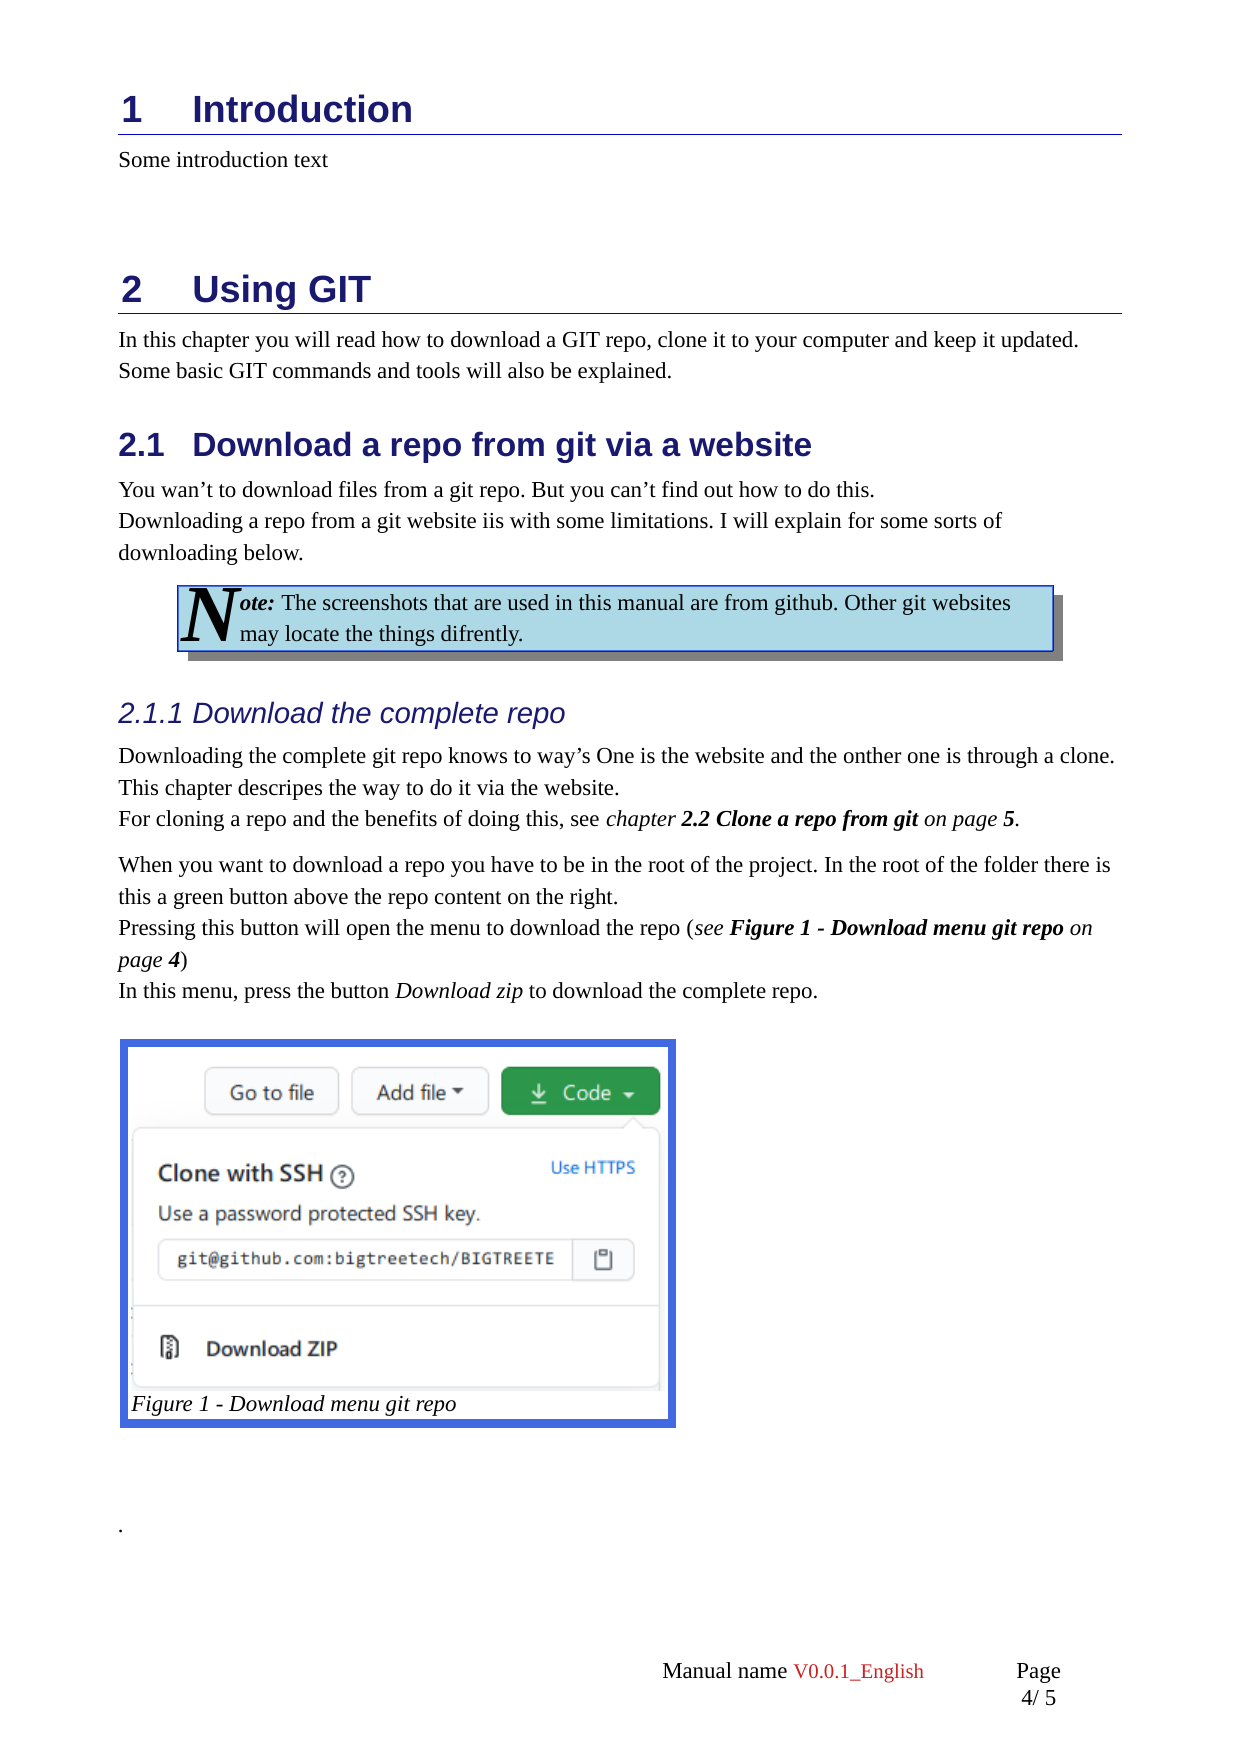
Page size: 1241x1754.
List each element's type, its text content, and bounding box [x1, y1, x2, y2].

subtitle Download a repo from git via a website [118, 424, 1122, 463]
text . [118, 1512, 1122, 1538]
text When you want to download a repo you have to be in the root of the project. In the root of the folder there is this a green button above the repo content on the right. Pressing this button will open the menu to download the repo (see Figure 1 - Download menu git repo on page 4) In this menu, press the button Download zip to download the complete repo. [118, 851, 1122, 1492]
text In this chapter you will read how to download a GIT repo, clone it to your computer and keep it updated. Some basic GIT commands and tools will also be explained. [118, 326, 1122, 384]
subtitle Download the complete repo [118, 696, 1122, 729]
text You wan’t to download files from a git repo. But you can’t find out how to do this. Downloading a repo from a git website iis with some limitations. I will explain for some sorts of downloading below. [118, 476, 1122, 565]
subtitle Introduction [118, 84, 1122, 134]
text Figure 1 - Download menu git repo [131, 1391, 665, 1417]
text Note: The screenshots that are used in this manual are from github. Other git websites may locate the things difrently. [179, 587, 1052, 650]
subtitle Using GIT [118, 264, 1122, 313]
picture [131, 1062, 665, 1391]
text Downloading the complete git repo knows to way’s One is the website and the onther one is through a clone. This chapter descripes the way to do it via the website. For cloning a repo and the benefits of doing this, see chapter 2.2 Clone a repo from git on page 5. [118, 742, 1122, 831]
text Some introduction text [118, 146, 1122, 173]
